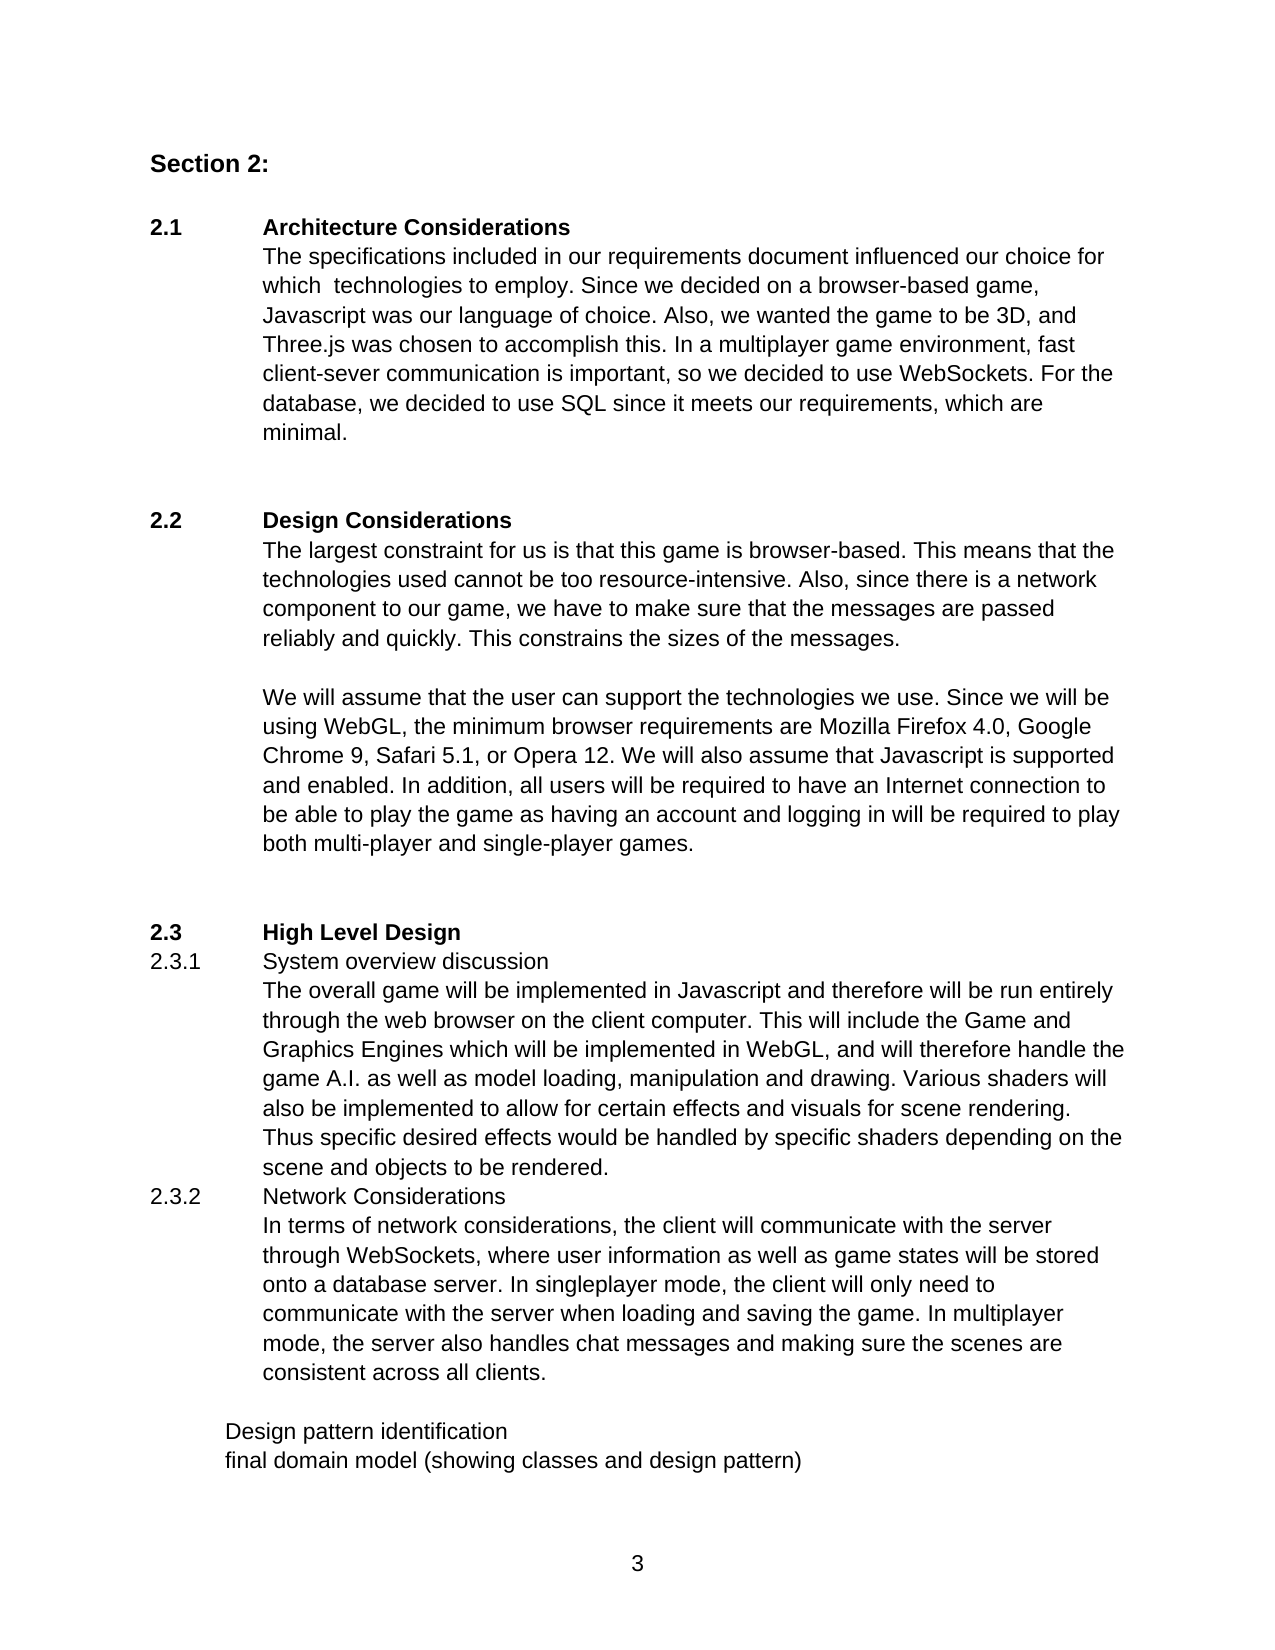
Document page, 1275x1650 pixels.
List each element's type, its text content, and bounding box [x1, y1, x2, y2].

text final domain model (showing classes and design pattern) [150, 1448, 1125, 1473]
text We will assume that the user can support the technologies we use. Since we will be using WebGL, the minimum browser requirements are Mozilla Firefox 4.0, Google Chrome 9, Safari 5.1, or Opera 12. We will also assume that Javascript is supported and enabled. In addition, all users will be required to have an Internet connection to be able to play the game as having an account and logging in will be required to play both multi-player and single-player games. [150, 684, 1125, 857]
text 2.3 High Level Design [150, 919, 1125, 945]
text The overall game will be implemented in Javascript and therefore will be run entirely through the web browser on the client computer. This will include the Game and Graphics Engines which will be implemented in WebGL, and will therefore handle the game A.I. as well as model loading, manipulation and drawing. Various shaders will also be implemented to allow for certain effects and visuals for scene rendering. Thus specific desired effects would be handled by specific shaders depending on the scene and objects to be rendered. [150, 978, 1125, 1180]
text In terms of network considerations, the client will communicate with the server through WebSockets, where user information as well as game states will be stored onto a database server. In singleplayer mode, the client will only need to communicate with the server when loading and saving the game. In multiplayer mode, the server also handles chat messages and making sure the scenes are consistent across all clients. [150, 1213, 1125, 1385]
text The largest constraint for us is that this game is browser-based. This means that the technologies used cannot be too resource-intensive. Also, since there is a network component to our game, we have to make sure that the messages are passed reliably and quickly. This constrains the sizes of the messages. [150, 537, 1125, 651]
text 2.1 Architecture Considerations [150, 214, 1125, 240]
text 2.3.2 Network Considerations [150, 1183, 1125, 1209]
text The specifications included in our requirements document influenced our choice for which technologies to employ. Since we decided on a browser-based game, Javascript was our language of choice. Also, we wanted the game to be 3D, and Three.js was chosen to accomplish this. In a multiplayer game environment, fast client-sever communication is important, so we decided to use WebSockets. For the database, we decided to use SQL since it meets our requirements, which are minimal. [150, 243, 1125, 445]
text 2.2 Design Considerations [150, 508, 1125, 533]
text Section 2: [150, 150, 1125, 178]
text Design pattern identification [150, 1418, 1125, 1444]
text 2.3.1 System overview discussion [150, 948, 1125, 974]
